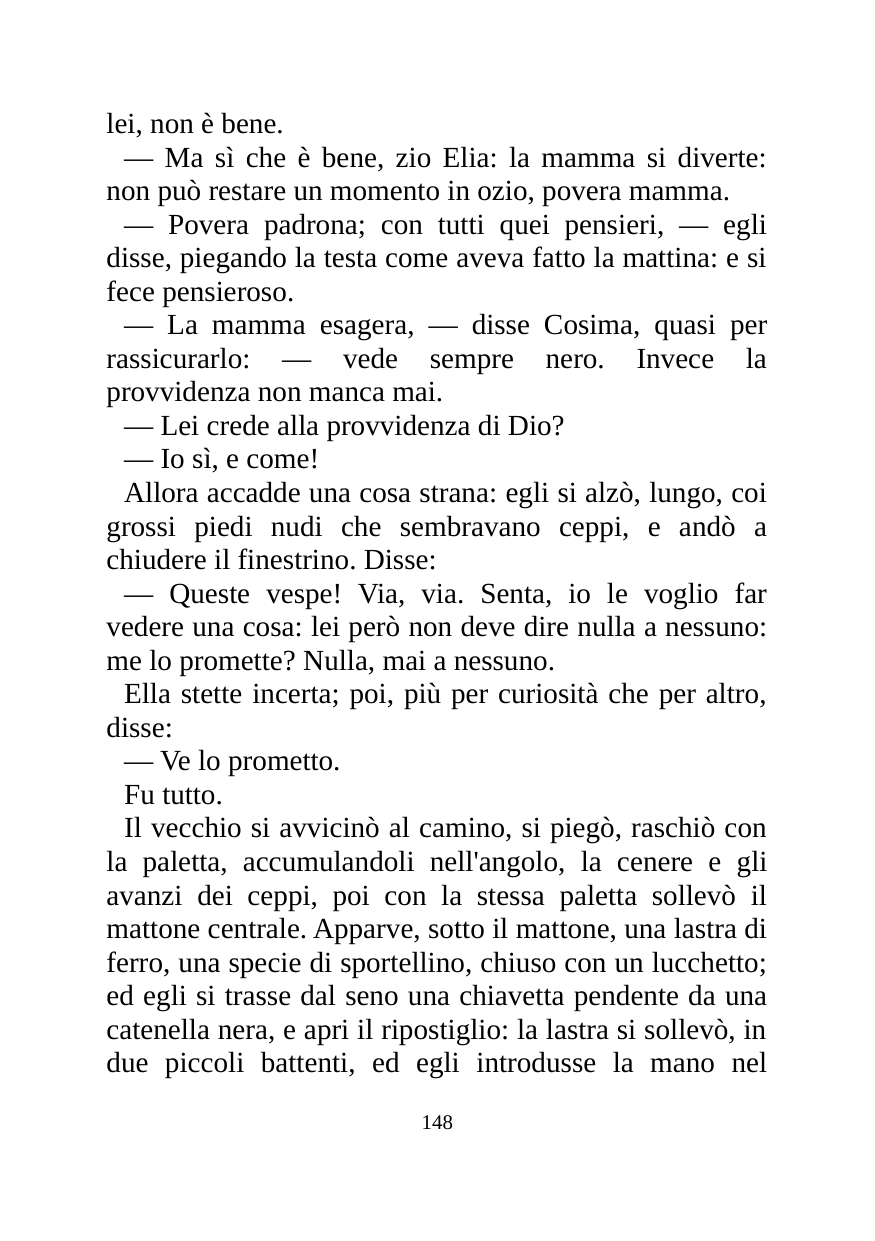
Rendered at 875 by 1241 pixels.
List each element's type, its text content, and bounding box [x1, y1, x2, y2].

text — Io sì, e come! [106, 442, 768, 475]
text Ella stette incerta; poi, più per curiosità che per altro, disse: [106, 676, 768, 743]
text lei, non è bene. [106, 106, 768, 140]
text — Lei crede alla provvidenza di Dio? [106, 408, 768, 442]
text Allora accadde una cosa strana: egli si alzò, lungo, coi grossi piedi nudi che sembravano ceppi, e andò a chiudere il finestrino. Disse: [106, 475, 768, 576]
text Fu tutto. [106, 777, 768, 811]
text — Queste vespe! Via, via. Senta, io le voglio far vedere una cosa: lei però non deve dire nulla a nessuno: me lo promette? Nulla, mai a nessuno. [106, 576, 768, 676]
text Il vecchio si avvicinò al camino, si piegò, raschiò con la paletta, accumulandoli nell'angolo, la cenere e gli avanzi dei ceppi, poi con la stessa paletta sollevò il mattone centrale. Apparve, sotto il mattone, una lastra di ferro, una specie di sportellino, chiuso con un lucchetto; ed egli si trasse dal seno una chiavetta pendente da una catenella nera, e apri il ripostiglio: la lastra si sollevò, in due piccoli battenti, ed egli introdusse la mano nel [106, 811, 768, 1079]
text — Povera padrona; con tutti quei pensieri, — egli disse, piegando la testa come aveva fatto la mattina: e si fece pensieroso. [106, 207, 768, 307]
text — Ma sì che è bene, zio Elia: la mamma si diverte: non può restare un momento in ozio, povera mamma. [106, 140, 768, 207]
text — Ve lo prometto. [106, 743, 768, 777]
text — La mamma esagera, — disse Cosima, quasi per rassicurarlo: — vede sempre nero. Invece la provvidenza non manca mai. [106, 307, 768, 408]
